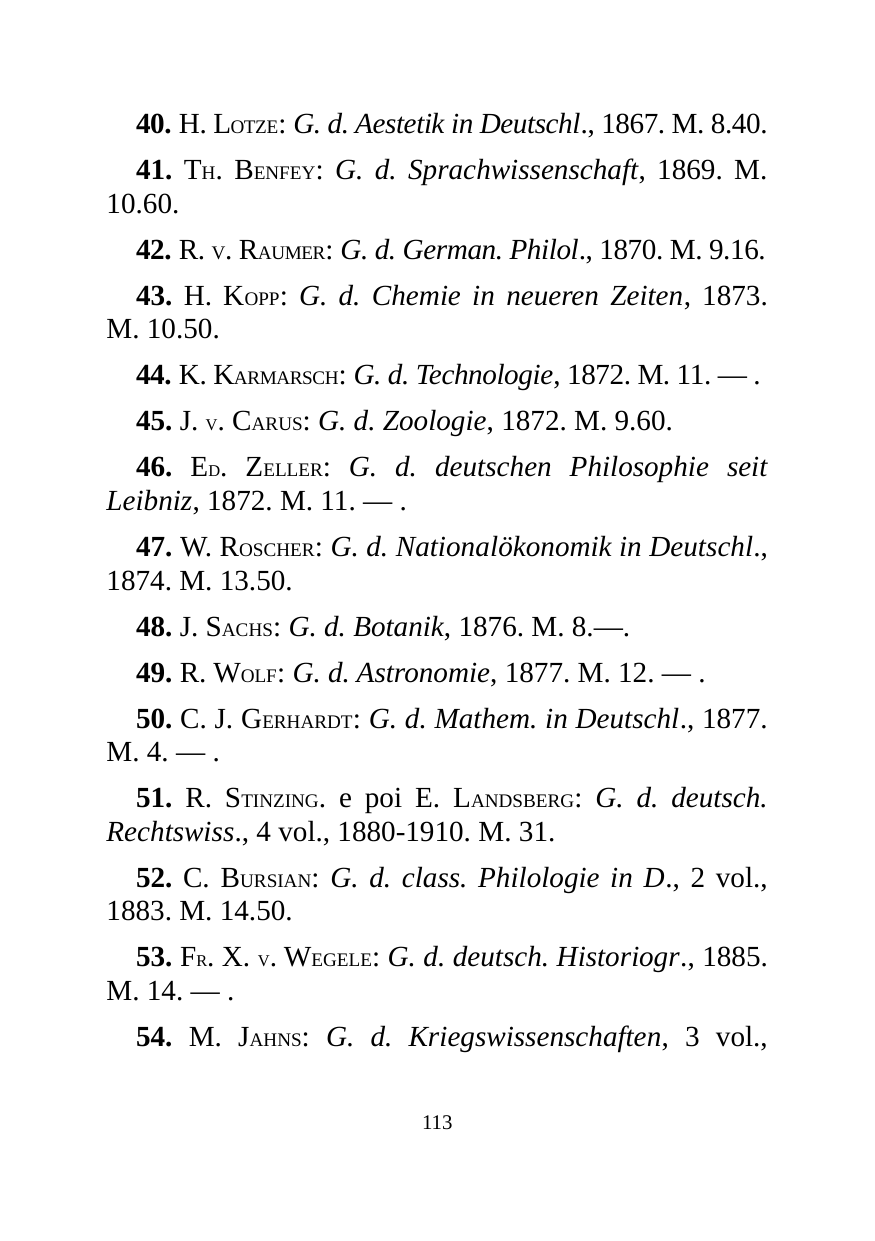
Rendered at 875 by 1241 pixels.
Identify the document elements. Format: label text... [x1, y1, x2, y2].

text 50. C. J. Gerhardt: G. d. Mathem. in Deutschl., 1877. M. 4. — . [106, 701, 768, 768]
text 43. H. Kopp: G. d. Chemie in neueren Zeiten, 1873. M. 10.50. [106, 278, 768, 345]
text 49. R. Wolf: G. d. Astronomie, 1877. M. 12. — . [106, 655, 768, 688]
text 45. J. v. Carus: G. d. Zoologie, 1872. M. 9.60. [106, 403, 768, 437]
text 47. W. Roscher: G. d. Nationalökonomik in Deutschl., 1874. M. 13.50. [106, 529, 768, 596]
text 44. K. Karmarsch: G. d. Technologie, 1872. M. 11. — . [106, 357, 768, 391]
text 40. H. Lotze: G. d. Aestetik in Deutschl., 1867. M. 8.40. [106, 106, 768, 140]
text 46. Ed. Zeller: G. d. deutschen Philosophie seit Leibniz, 1872. M. 11. — . [106, 449, 768, 517]
text 42. R. v. Raumer: G. d. German. Philol., 1870. M. 9.16. [106, 232, 768, 265]
text 41. Th. Benfey: G. d. Sprachwissenschaft, 1869. M. 10.60. [106, 152, 768, 219]
text 53. Fr. X. v. Wegele: G. d. deutsch. Historiogr., 1885. M. 14. — . [106, 939, 768, 1007]
text 48. J. Sachs: G. d. Botanik, 1876. M. 8.—. [106, 609, 768, 642]
text 52. C. Bursian: G. d. class. Philologie in D., 2 vol., 1883. M. 14.50. [106, 860, 768, 927]
text 54. M. Jahns: G. d. Kriegswissenschaften, 3 vol., [106, 1019, 768, 1053]
text 51. R. Stinzing. e poi E. Landsberg: G. d. deutsch. Rechtswiss., 4 vol., 1880-1910. M. 31. [106, 780, 768, 847]
